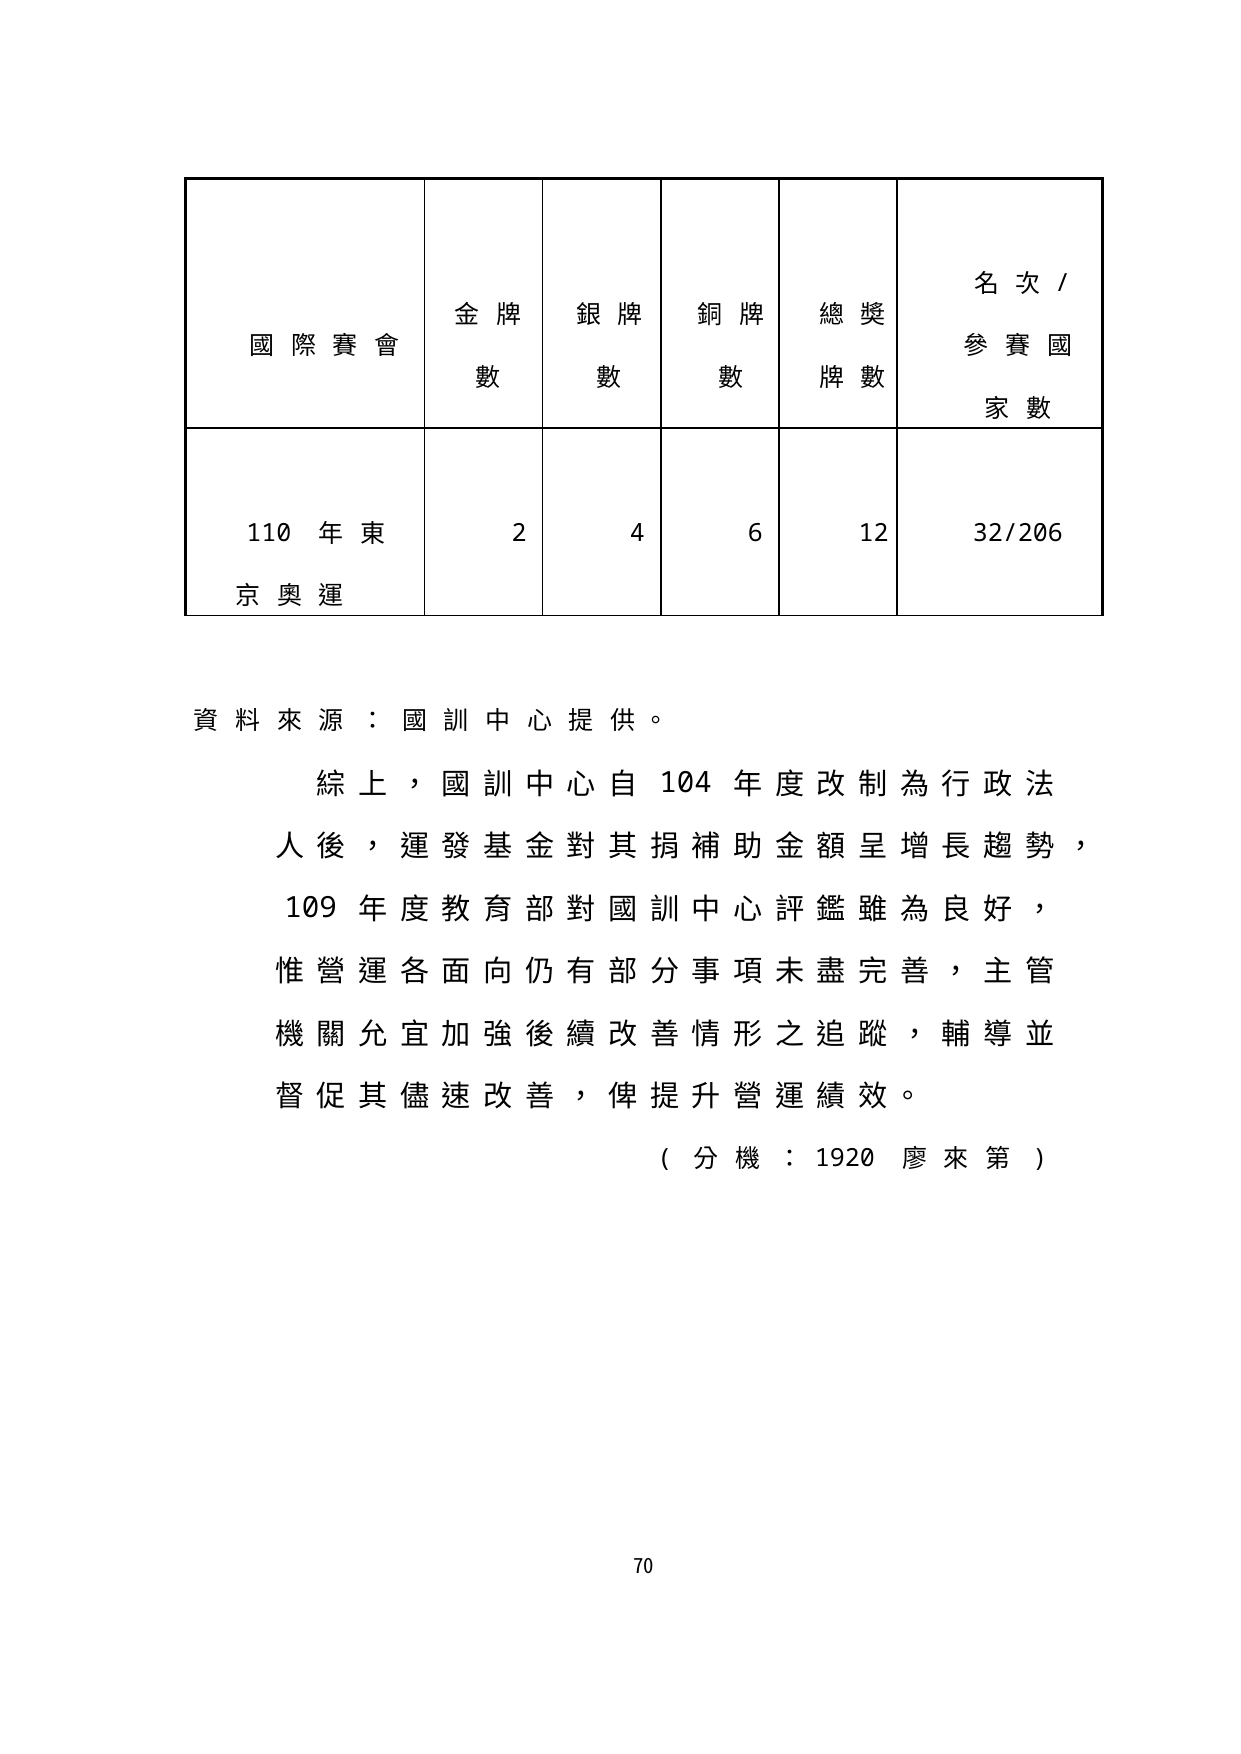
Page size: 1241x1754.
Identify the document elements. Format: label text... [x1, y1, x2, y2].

text 資料來源：國訓中心提供。 [185, 677, 1060, 740]
table_cell 6 [662, 429, 778, 615]
table_cell 12 [780, 429, 896, 615]
table_cell 2 [425, 429, 542, 615]
table_cell 4 [543, 429, 660, 615]
table_header 銅牌數 [662, 180, 778, 427]
text (分機：1920 廖來第) [185, 1115, 1060, 1177]
table_cell 110年東京奧運 [187, 429, 424, 615]
table_header 銀牌數 [543, 180, 660, 427]
table_header 金牌數 [425, 180, 542, 427]
table_header 總奬牌數 [780, 180, 896, 427]
table_header 國際賽會 [187, 180, 424, 427]
text 綜上，國訓中心自104年度改制為行政法人後，運發基金對其捐補助金額呈增長趨勢，109年度教育部對國訓中心評鑑雖為良好，惟營運各面向仍有部分事項未盡完善，主管機關允宜加強後續改善情形之追蹤，輔導並督促其儘速改善，俾提升營運績效。 [244, 740, 1060, 1115]
table_cell 32/206 [898, 429, 1101, 615]
table_header 名次/ 參賽國家數 [898, 180, 1101, 427]
